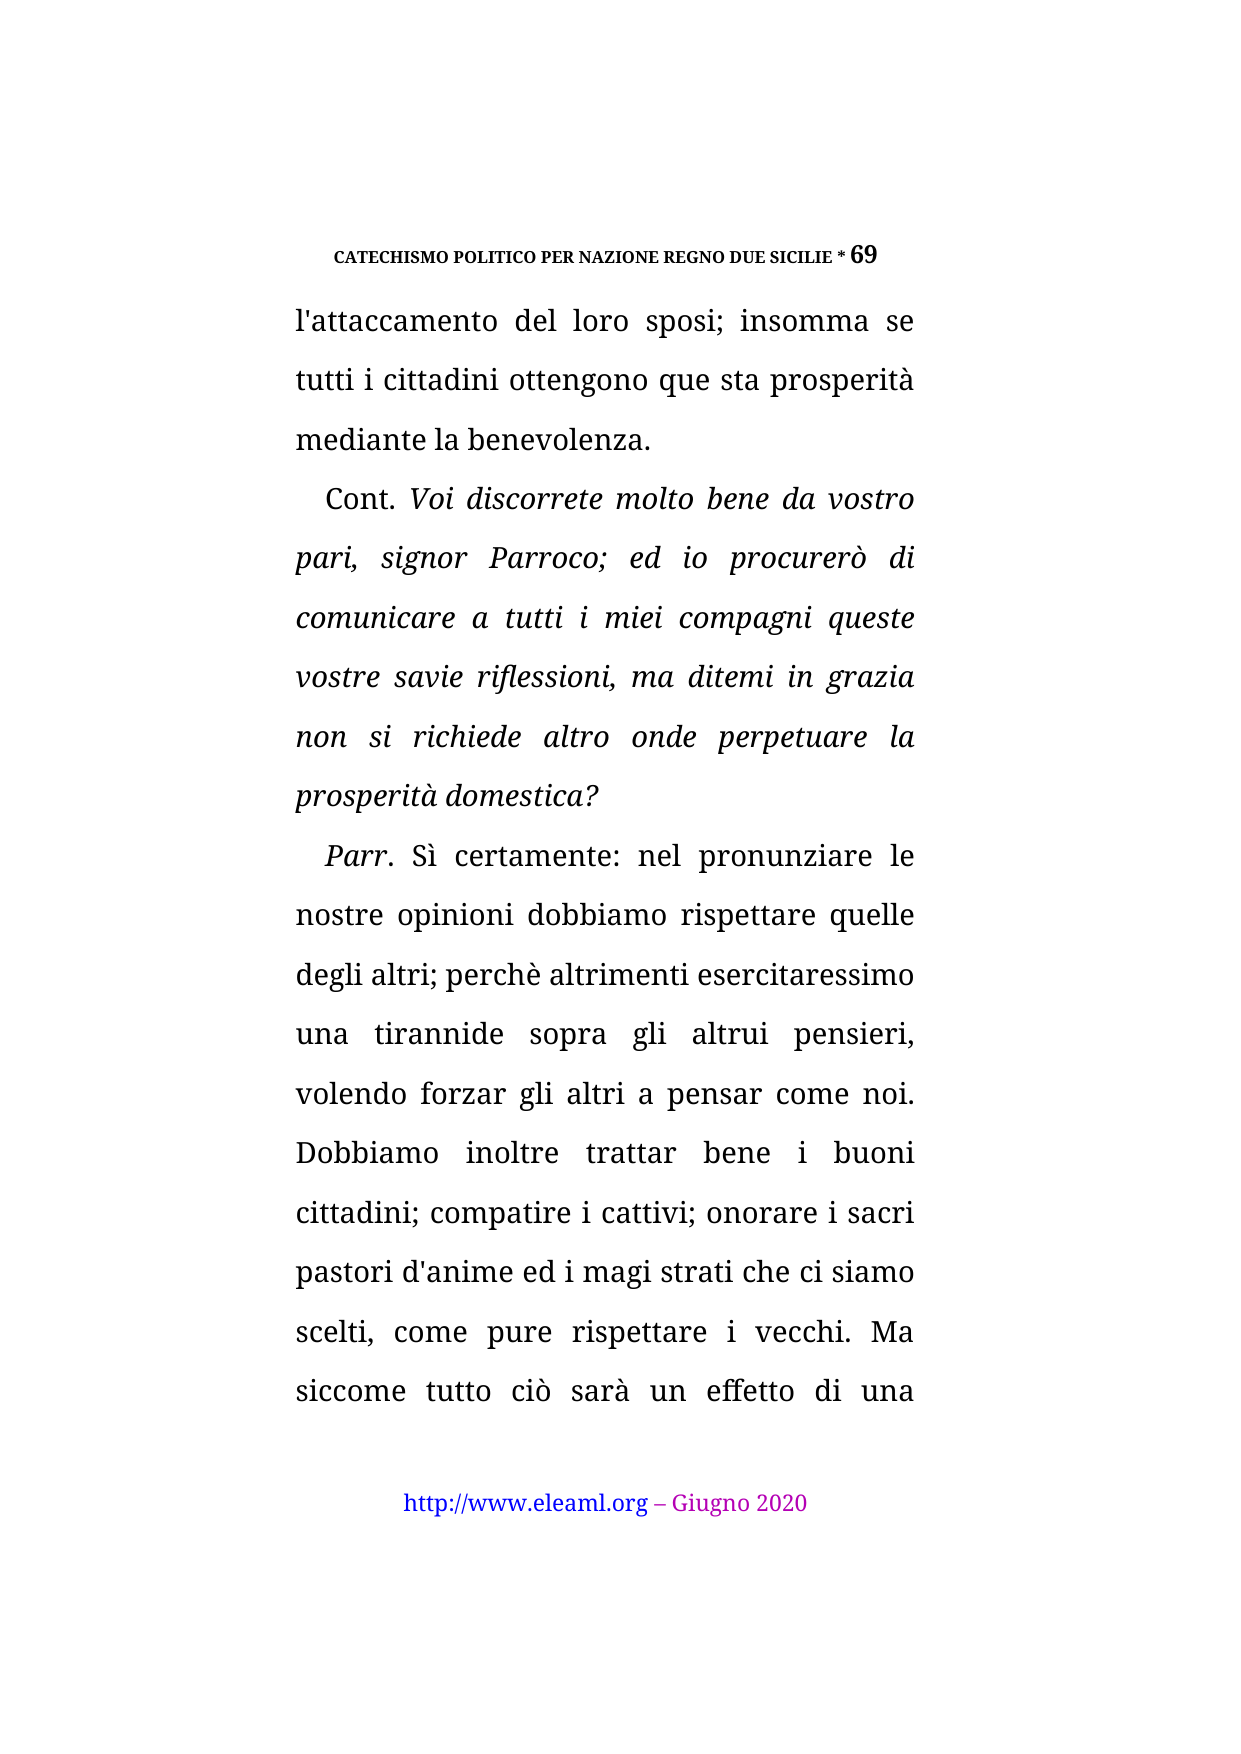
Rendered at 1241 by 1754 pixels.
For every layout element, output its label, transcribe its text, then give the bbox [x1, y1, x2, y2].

text Cont. Voi discorrete molto bene da vostro pari, signor Parroco; ed io procurerò di comunicare a tutti i miei compagni queste vostre savie riflessioni, ma ditemi in grazia non si richiede altro onde perpetuare la prosperità domestica? [295, 478, 915, 815]
text Parr. Sì certamente: nel pronunziare le nostre opinioni dobbiamo rispettare quelle degli altri; perchè altrimenti esercitaressimo una tirannide sopra gli altrui pensieri, volendo forzar gli altri a pensar come noi. Dobbiamo inoltre trattar bene i buoni cittadini; compatire i cattivi; onorare i sacri pastori d'anime ed i magi strati che ci siamo scelti, come pure rispettare i vecchi. Ma siccome tutto ciò sarà un effetto di una [295, 835, 915, 1410]
text l'attaccamento del loro sposi; insomma se tutti i cittadini ottengono que sta prosperità mediante la benevolenza. [295, 300, 915, 458]
